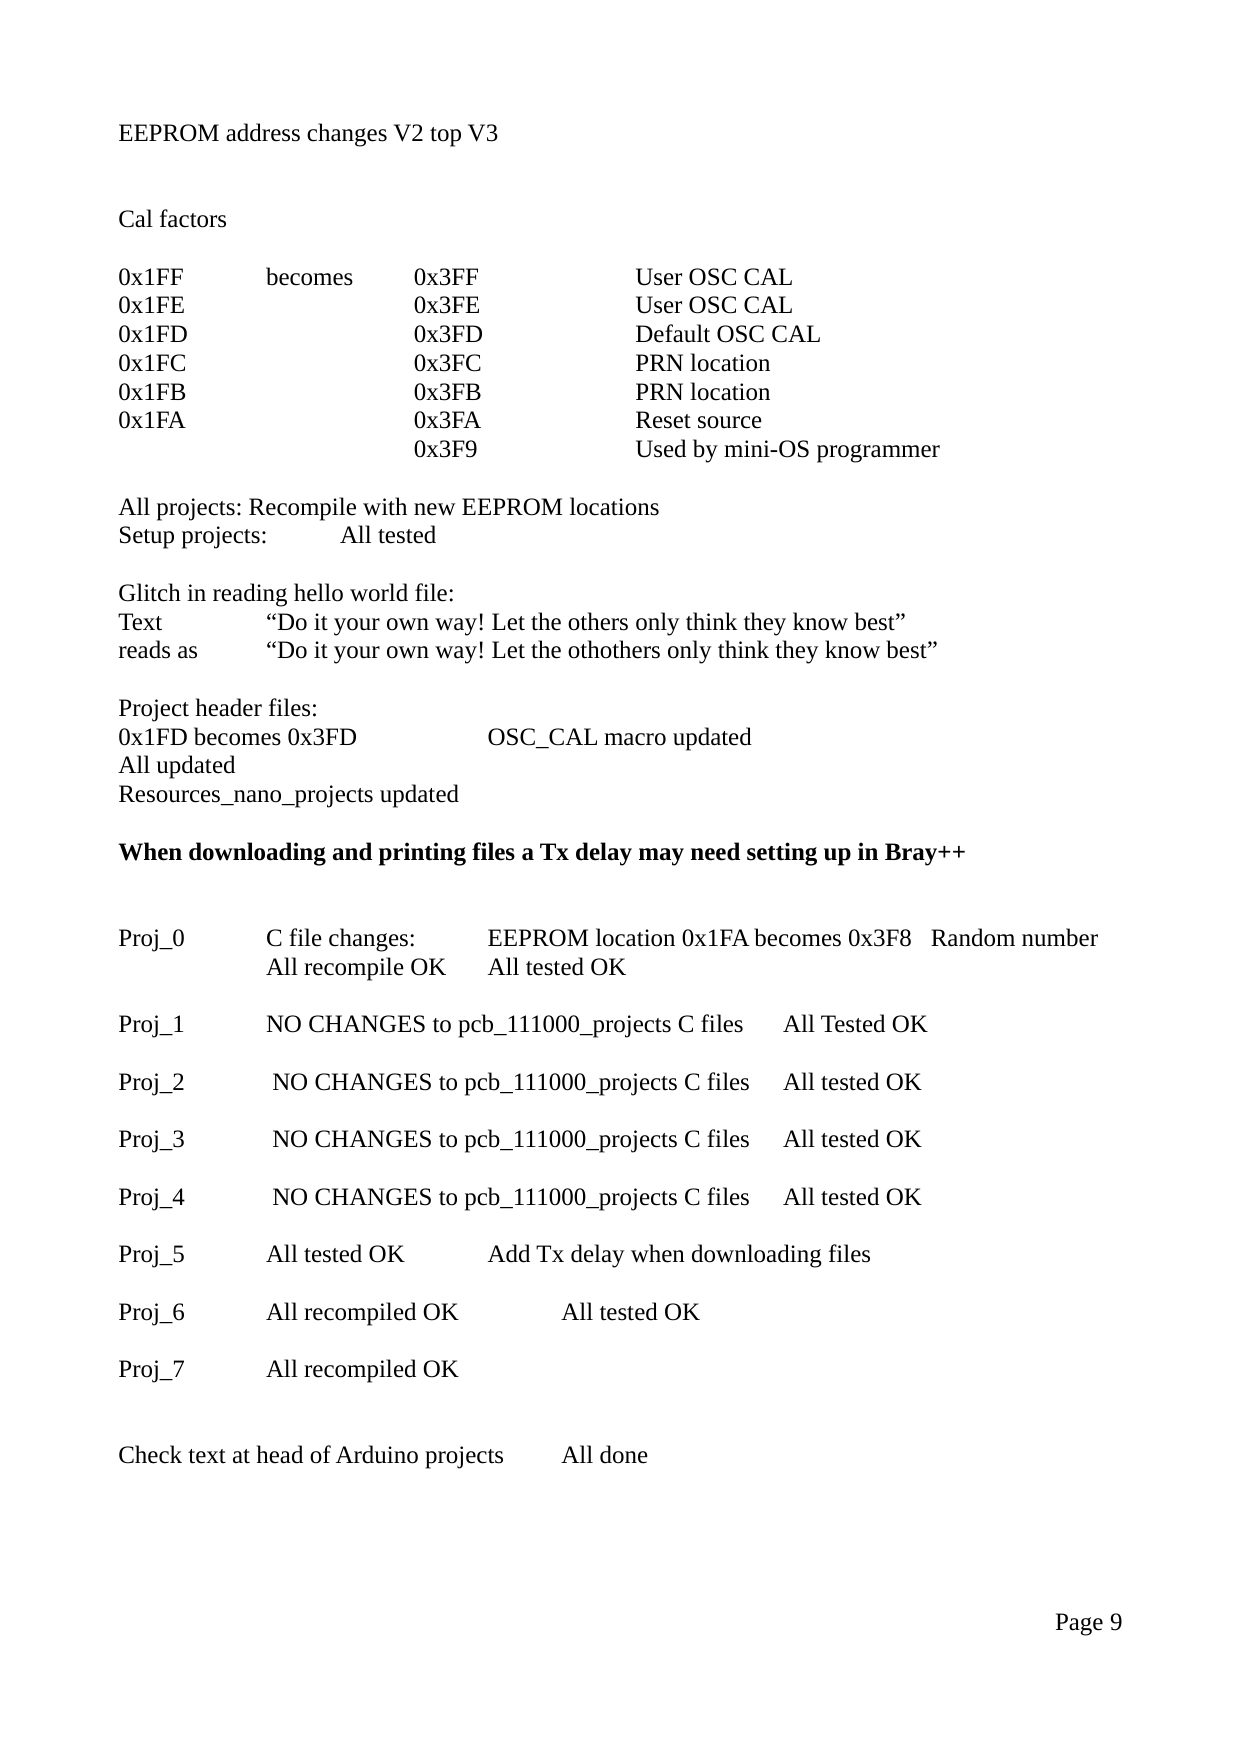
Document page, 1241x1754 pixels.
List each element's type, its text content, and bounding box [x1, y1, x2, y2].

text Proj_7 All recompiled OK [118, 1354, 1122, 1383]
text 0x1FE 0x3FE User OSC CAL [118, 291, 1122, 319]
text All projects: Recompile with new EEPROM locations [118, 492, 1122, 521]
text Setup projects: All tested [118, 521, 1122, 549]
text Resources_nano_projects updated [118, 779, 1122, 808]
text 0x1FD 0x3FD Default OSC CAL [118, 319, 1122, 348]
text All updated [118, 751, 1122, 779]
text Project header files: [118, 693, 1122, 722]
text 0x1FD becomes 0x3FD OSC_CAL macro updated [118, 722, 1122, 751]
text Proj_3 NO CHANGES to pcb_111000_projects C files All tested OK [118, 1124, 1122, 1153]
text Text “Do it your own way! Let the others only think they know best” [118, 607, 1122, 636]
text 0x3F9 Used by mini-OS programmer [118, 434, 1122, 463]
text Glitch in reading hello world file: [118, 578, 1122, 607]
text reads as “Do it your own way! Let the othothers only think they know best” [118, 636, 1122, 664]
text Proj_0 C file changes: EEPROM location 0x1FA becomes 0x3F8 Random number [118, 923, 1122, 952]
text When downloading and printing files a Tx delay may need setting up in Bray++ [118, 837, 1122, 866]
text 0x1FC 0x3FC PRN location [118, 348, 1122, 377]
text Proj_1 NO CHANGES to pcb_111000_projects C files All Tested OK [118, 1009, 1122, 1038]
text 0x1FA 0x3FA Reset source [118, 406, 1122, 434]
text All recompile OK All tested OK [118, 952, 1122, 981]
text EEPROM address changes V2 top V3 [118, 118, 1122, 147]
text Proj_2 NO CHANGES to pcb_111000_projects C files All tested OK [118, 1067, 1122, 1096]
text 0x1FB 0x3FB PRN location [118, 377, 1122, 406]
text Cal factors [118, 204, 1122, 233]
text Proj_5 All tested OK Add Tx delay when downloading files [118, 1239, 1122, 1268]
text Check text at head of Arduino projects All done [118, 1441, 1122, 1469]
text Proj_6 All recompiled OK All tested OK [118, 1297, 1122, 1326]
text 0x1FF becomes 0x3FF User OSC CAL [118, 262, 1122, 291]
text Proj_4 NO CHANGES to pcb_111000_projects C files All tested OK [118, 1182, 1122, 1211]
